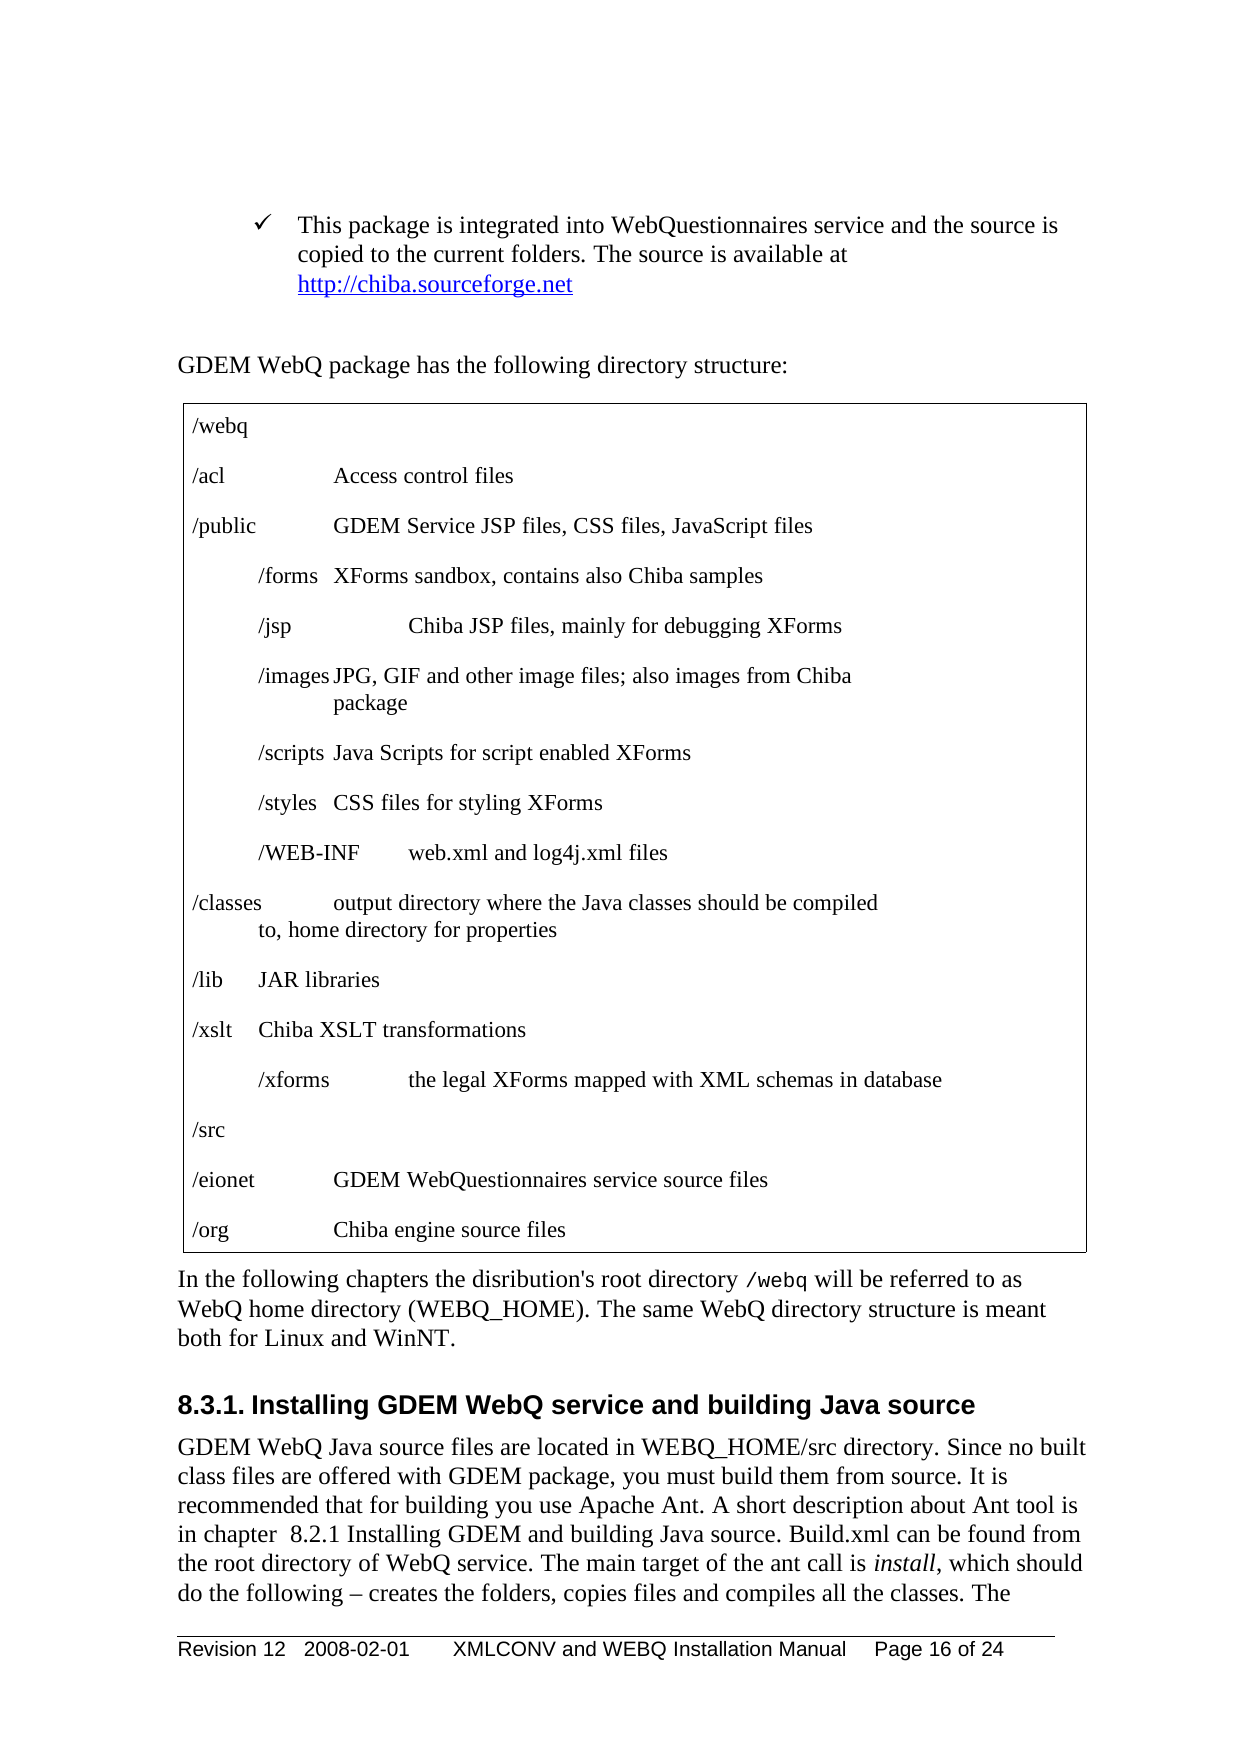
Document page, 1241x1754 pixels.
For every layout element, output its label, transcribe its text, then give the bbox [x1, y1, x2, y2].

text GDEM WebQ package has the following directory structure: [177, 350, 1092, 379]
text /classes output directory where the Java classes should be compiled to, home directory for properties [184, 880, 1086, 942]
text In the following chapters the disribution's root directory /webq will be referred to as WebQ home directory (WEBQ_HOME). The same WebQ directory structure is meant both for Linux and WinNT. [177, 1264, 1092, 1352]
text /jsp Chiba JSP files, mainly for debugging XForms [184, 603, 1086, 639]
text /images JPG, GIF and other image files; also images from Chiba package [184, 653, 1086, 715]
text /eionet GDEM WebQuestionnaires service source files [184, 1157, 1086, 1193]
text /acl Access control files [184, 453, 1086, 488]
subtitle Installing GDEM WebQ service and building Java source [177, 1388, 1092, 1419]
text /forms XForms sandbox, contains also Chiba samples [184, 553, 1086, 588]
text GDEM WebQ Java source files are located in WEBQ_HOME/src directory. Since no built class files are offered with GDEM package, you must build them from source. It is recommended that for building you use Apache Ant. A short description about Ant tool is in chapter 8.2.1 Installing GDEM and building Java source. Build.xml can be found from the root directory of WebQ service. The main target of the ant call is install, which should do the following – creates the folders, copies files and compiles all the classes. The [177, 1432, 1092, 1606]
text /lib JAR libraries [184, 957, 1086, 992]
text /xslt Chiba XSLT transformations [184, 1007, 1086, 1042]
list This package is integrated into WebQuestionnaires service and the source is copied to the current folders. The source is available at http://chiba.sourceforge.net [252, 210, 1092, 297]
text /WEB-INF web.xml and log4j.xml files [184, 830, 1086, 866]
text /webq [184, 404, 1086, 438]
text /xforms the legal XForms mapped with XML schemas in database [184, 1057, 1086, 1093]
text /scripts Java Scripts for script enabled XForms [184, 730, 1086, 765]
text /styles CSS files for styling XForms [184, 780, 1086, 816]
text /org Chiba engine source files [184, 1207, 1086, 1252]
text /src [184, 1107, 1086, 1143]
text /public GDEM Service JSP files, CSS files, JavaScript files [184, 503, 1086, 538]
